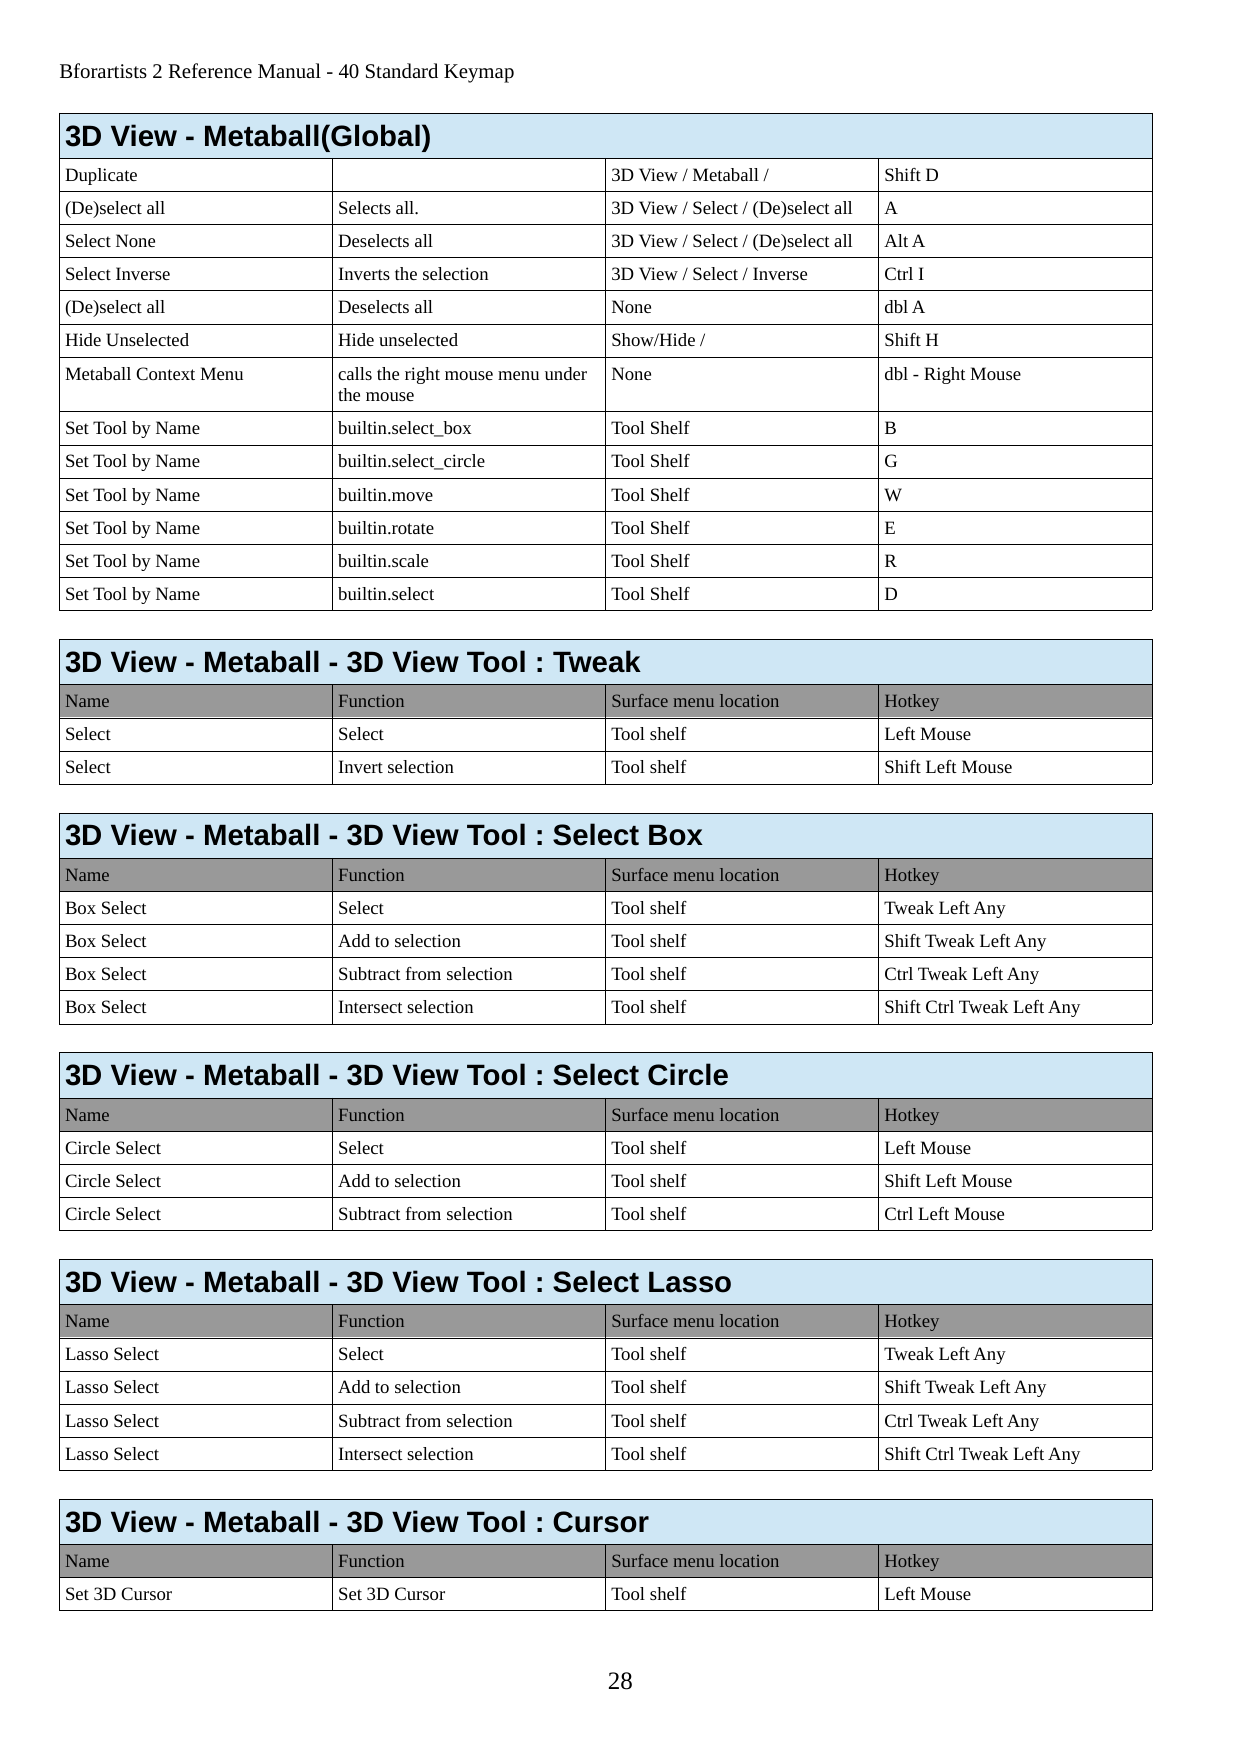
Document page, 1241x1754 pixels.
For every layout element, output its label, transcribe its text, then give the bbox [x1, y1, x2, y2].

table_cell Lasso Select [60, 1405, 332, 1437]
table_cell Intersect selection [333, 991, 605, 1023]
table_cell Hide unselected [333, 325, 605, 357]
table_cell Tool Shelf [606, 412, 878, 444]
table_cell builtin.select_circle [333, 446, 605, 478]
table_cell Function [333, 1305, 605, 1337]
table_cell Intersect selection [333, 1438, 605, 1470]
table_cell Ctrl Tweak Left Any [879, 958, 1152, 990]
table_cell Surface menu location [606, 1545, 878, 1577]
table_cell Name [60, 1099, 332, 1131]
table_cell Tweak Left Any [879, 892, 1152, 924]
table_cell Left Mouse [879, 719, 1152, 751]
table_cell Set Tool by Name [60, 412, 332, 444]
table_cell Select [60, 752, 332, 784]
table_cell Name [60, 685, 332, 717]
table_cell Tool Shelf [606, 578, 878, 610]
table_cell Hotkey [879, 1305, 1152, 1337]
table_header 3D View - Metaball - 3D View Tool : Select Box [60, 814, 1152, 858]
table_cell dbl A [879, 291, 1152, 323]
table_cell builtin.rotate [333, 512, 605, 544]
table_cell Name [60, 1305, 332, 1337]
table_cell calls the right mouse menu under the mouse [333, 358, 605, 411]
table_cell Tool shelf [606, 1578, 878, 1610]
table_cell Tool Shelf [606, 479, 878, 511]
table_cell dbl - Right Mouse [879, 358, 1152, 411]
table_cell Shift D [879, 159, 1152, 191]
table_cell Duplicate [60, 159, 332, 191]
table_cell W [879, 479, 1152, 511]
table_cell Tool shelf [606, 1438, 878, 1470]
table_cell G [879, 446, 1152, 478]
table_cell Tool shelf [606, 991, 878, 1023]
table_cell None [606, 358, 878, 411]
table_cell Tool shelf [606, 892, 878, 924]
table_cell Shift Ctrl Tweak Left Any [879, 991, 1152, 1023]
table_cell Left Mouse [879, 1578, 1152, 1610]
table_cell Circle Select [60, 1165, 332, 1197]
table_cell Function [333, 685, 605, 717]
table_cell Function [333, 1099, 605, 1131]
table_cell builtin.scale [333, 545, 605, 577]
table_cell Hotkey [879, 1545, 1152, 1577]
table_cell Tool shelf [606, 1405, 878, 1437]
table_cell Tool shelf [606, 1339, 878, 1371]
table_cell Tool Shelf [606, 446, 878, 478]
table_cell Shift Left Mouse [879, 1165, 1152, 1197]
table_cell Function [333, 859, 605, 891]
table_cell Inverts the selection [333, 258, 605, 290]
table_cell Tool shelf [606, 1198, 878, 1230]
table_cell Set Tool by Name [60, 512, 332, 544]
table_cell Show/Hide / [606, 325, 878, 357]
table_cell 3D View / Select / (De)select all [606, 225, 878, 257]
table_cell Surface menu location [606, 685, 878, 717]
table_cell builtin.select_box [333, 412, 605, 444]
table_cell Box Select [60, 892, 332, 924]
table_cell Tool shelf [606, 958, 878, 990]
table_cell Tool shelf [606, 719, 878, 751]
table_cell Tool Shelf [606, 512, 878, 544]
table_header 3D View - Metaball(Global) [60, 114, 1152, 158]
table_cell Metaball Context Menu [60, 358, 332, 411]
table_cell Name [60, 859, 332, 891]
table_cell Tool Shelf [606, 545, 878, 577]
table_cell R [879, 545, 1152, 577]
table_cell Shift Tweak Left Any [879, 1372, 1152, 1404]
table_cell Tool shelf [606, 1372, 878, 1404]
table_cell 3D View / Select / (De)select all [606, 192, 878, 224]
table_header 3D View - Metaball - 3D View Tool : Tweak [60, 640, 1152, 684]
table_cell Ctrl Left Mouse [879, 1198, 1152, 1230]
table_cell Lasso Select [60, 1438, 332, 1470]
table_cell Shift Tweak Left Any [879, 925, 1152, 957]
table_cell Hide Unselected [60, 325, 332, 357]
table_cell Select None [60, 225, 332, 257]
table_cell Add to selection [333, 925, 605, 957]
table_cell A [879, 192, 1152, 224]
table_cell builtin.select [333, 578, 605, 610]
table_cell Left Mouse [879, 1132, 1152, 1164]
table_cell Set 3D Cursor [333, 1578, 605, 1610]
table_cell Alt A [879, 225, 1152, 257]
table_cell Surface menu location [606, 1099, 878, 1131]
table_header 3D View - Metaball - 3D View Tool : Select Lasso [60, 1260, 1152, 1304]
table_cell Name [60, 1545, 332, 1577]
table_cell Hotkey [879, 685, 1152, 717]
table_cell Invert selection [333, 752, 605, 784]
table_cell Add to selection [333, 1372, 605, 1404]
table_cell E [879, 512, 1152, 544]
table_cell Ctrl I [879, 258, 1152, 290]
table_cell Set 3D Cursor [60, 1578, 332, 1610]
table_cell D [879, 578, 1152, 610]
table_cell Select Inverse [60, 258, 332, 290]
table_cell Box Select [60, 925, 332, 957]
table_cell Subtract from selection [333, 958, 605, 990]
table_cell (De)select all [60, 192, 332, 224]
table_cell Circle Select [60, 1198, 332, 1230]
table_cell Lasso Select [60, 1339, 332, 1371]
table_cell Select [333, 1339, 605, 1371]
table_cell Tool shelf [606, 1132, 878, 1164]
table_cell [333, 159, 605, 191]
table_cell Box Select [60, 991, 332, 1023]
table_cell Set Tool by Name [60, 578, 332, 610]
table_cell Tool shelf [606, 925, 878, 957]
table_cell Subtract from selection [333, 1198, 605, 1230]
table_cell Add to selection [333, 1165, 605, 1197]
table_cell Box Select [60, 958, 332, 990]
table_cell Ctrl Tweak Left Any [879, 1405, 1152, 1437]
table_header 3D View - Metaball - 3D View Tool : Cursor [60, 1500, 1152, 1544]
table_cell Select [333, 1132, 605, 1164]
table_cell Set Tool by Name [60, 545, 332, 577]
table_cell (De)select all [60, 291, 332, 323]
table_cell Shift Left Mouse [879, 752, 1152, 784]
table_cell Surface menu location [606, 859, 878, 891]
table_cell Set Tool by Name [60, 479, 332, 511]
table_cell Hotkey [879, 1099, 1152, 1131]
table_cell 3D View / Metaball / [606, 159, 878, 191]
table_cell Lasso Select [60, 1372, 332, 1404]
table_cell 3D View / Select / Inverse [606, 258, 878, 290]
table_cell Circle Select [60, 1132, 332, 1164]
table_header 3D View - Metaball - 3D View Tool : Select Circle [60, 1053, 1152, 1098]
table_cell Hotkey [879, 859, 1152, 891]
table_cell Shift H [879, 325, 1152, 357]
table_cell Deselects all [333, 291, 605, 323]
table_cell Selects all. [333, 192, 605, 224]
table_cell Function [333, 1545, 605, 1577]
table_cell B [879, 412, 1152, 444]
table_cell Deselects all [333, 225, 605, 257]
table_cell builtin.move [333, 479, 605, 511]
table_cell Select [60, 719, 332, 751]
table_cell Subtract from selection [333, 1405, 605, 1437]
table_cell Tweak Left Any [879, 1339, 1152, 1371]
table_cell None [606, 291, 878, 323]
table_cell Select [333, 892, 605, 924]
table_cell Tool shelf [606, 752, 878, 784]
table_cell Shift Ctrl Tweak Left Any [879, 1438, 1152, 1470]
table_cell Set Tool by Name [60, 446, 332, 478]
table_cell Tool shelf [606, 1165, 878, 1197]
table_cell Select [333, 719, 605, 751]
table_cell Surface menu location [606, 1305, 878, 1337]
